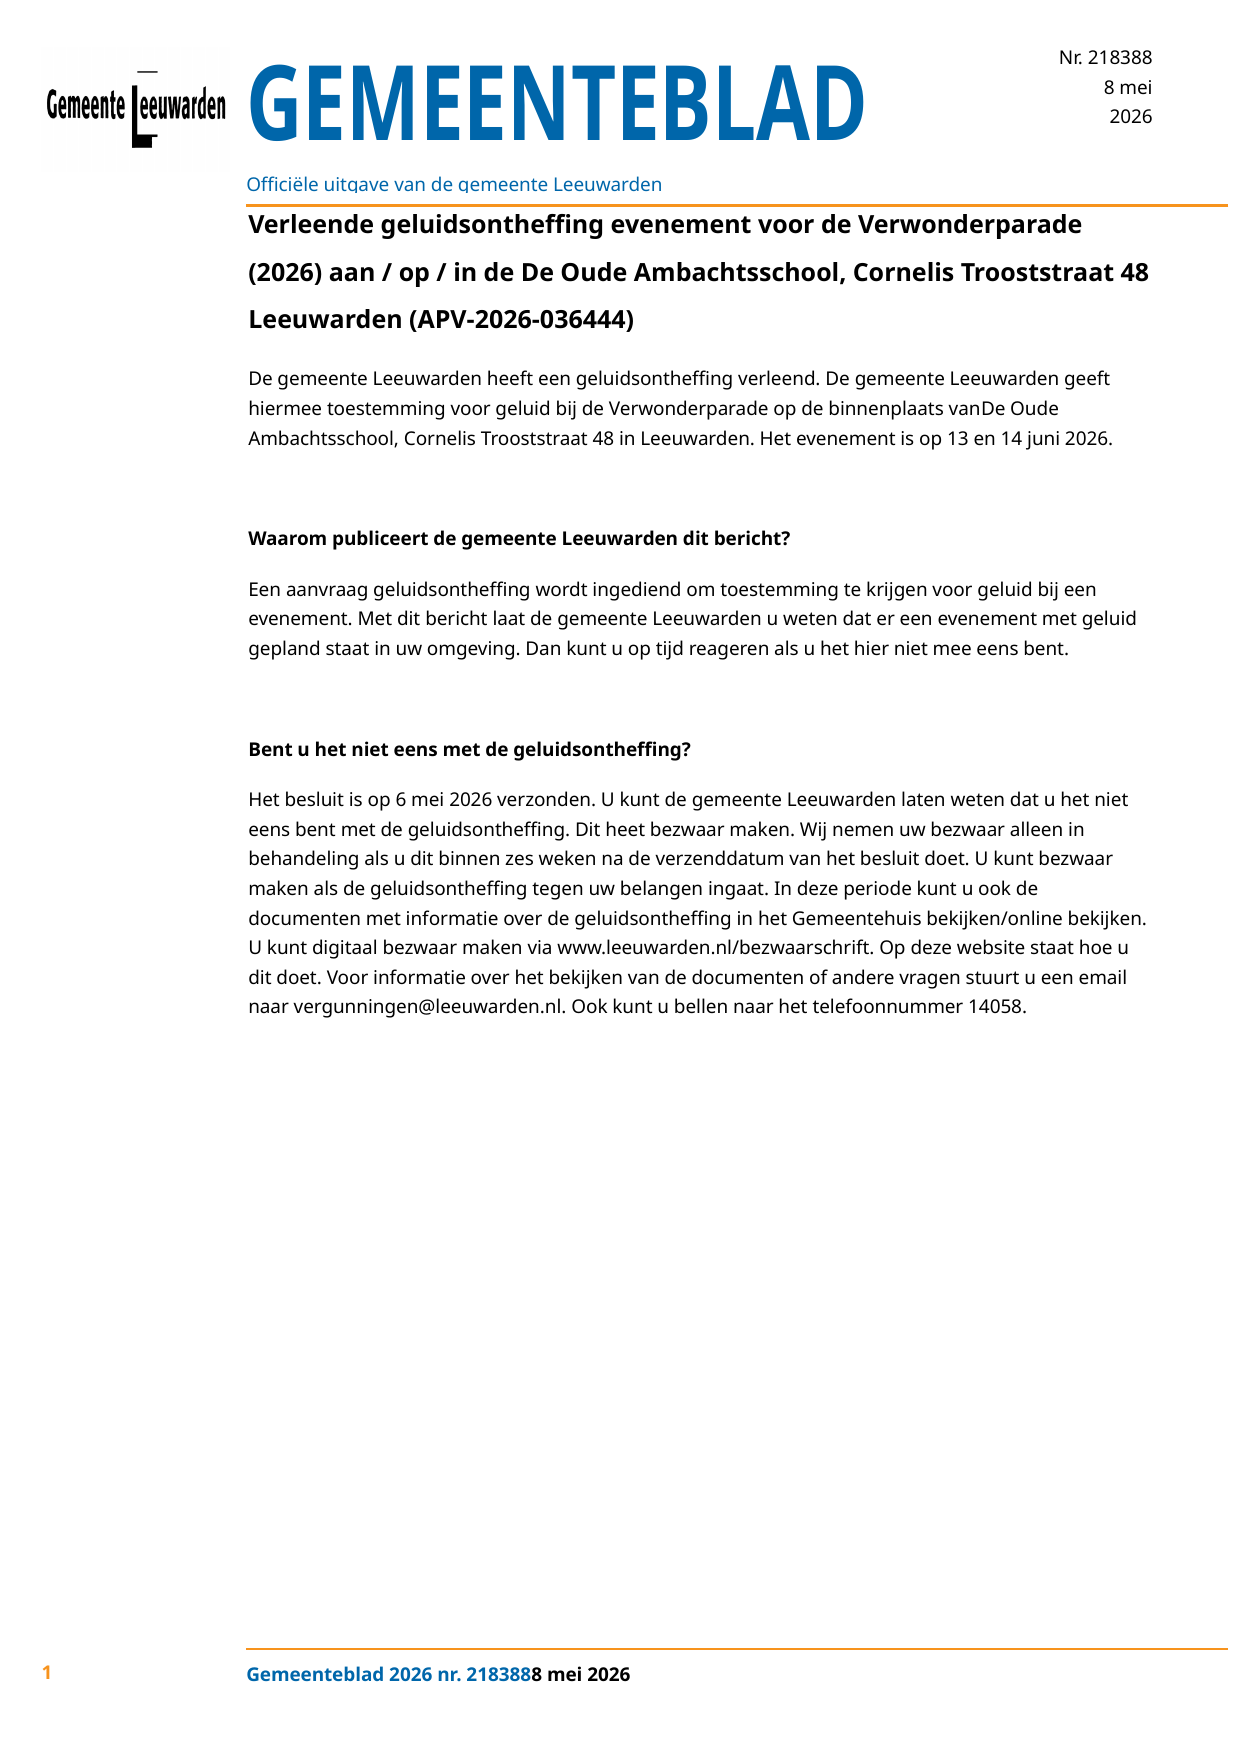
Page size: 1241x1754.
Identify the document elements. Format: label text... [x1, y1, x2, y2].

text Een aanvraag geluidsontheffing wordt ingediend om toestemming te krijgen voor geluid bij een evenement. Met dit bericht laat de gemeente Leeuwarden u weten dat er een evenement met geluid gepland staat in uw omgeving. Dan kunt u op tijd reageren als u het hier niet mee eens bent. [248, 576, 1152, 661]
text Het besluit is op 6 mei 2026 verzonden. U kunt de gemeente Leeuwarden laten weten dat u het niet eens bent met de geluidsontheffing. Dit heet bezwaar maken. Wij nemen uw bezwaar alleen in behandeling als u dit binnen zes weken na de verzenddatum van het besluit doet. U kunt bezwaar maken als de geluidsontheffing tegen uw belangen ingaat. In deze periode kunt u ook de documenten met informatie over de geluidsontheffing in het Gemeentehuis bekijken/online bekijken. U kunt digitaal bezwaar maken via www.leeuwarden.nl/bezwaarschrift. Op deze website staat hoe u dit doet. Voor informatie over het bekijken van de documenten of andere vragen stuurt u een email naar vergunningen@leeuwarden.nl. Ook kunt u bellen naar het telefoonnummer 14058. [248, 786, 1152, 1019]
text De gemeente Leeuwarden heeft een geluidsontheffing verleend. De gemeente Leeuwarden geeft hiermee toestemming voor geluid bij de Verwonderparade op de binnenplaats vanDe Oude Ambachtsschool, Cornelis Trooststraat 48 in Leeuwarden. Het evenement is op 13 en 14 juni 2026. [248, 366, 1152, 450]
text Verleende geluidsontheffing evenement voor de Verwonderparade (2026) aan / op / in de De Oude Ambachtsschool, Cornelis Trooststraat 48 Leeuwarden (APV-2026-036444) [248, 207, 1152, 336]
text Bent u het niet eens met de geluidsontheffing? [248, 736, 1152, 762]
text Waarom publiceert de gemeente Leeuwarden dit bericht? [248, 526, 1152, 551]
picture [41, 47, 231, 172]
